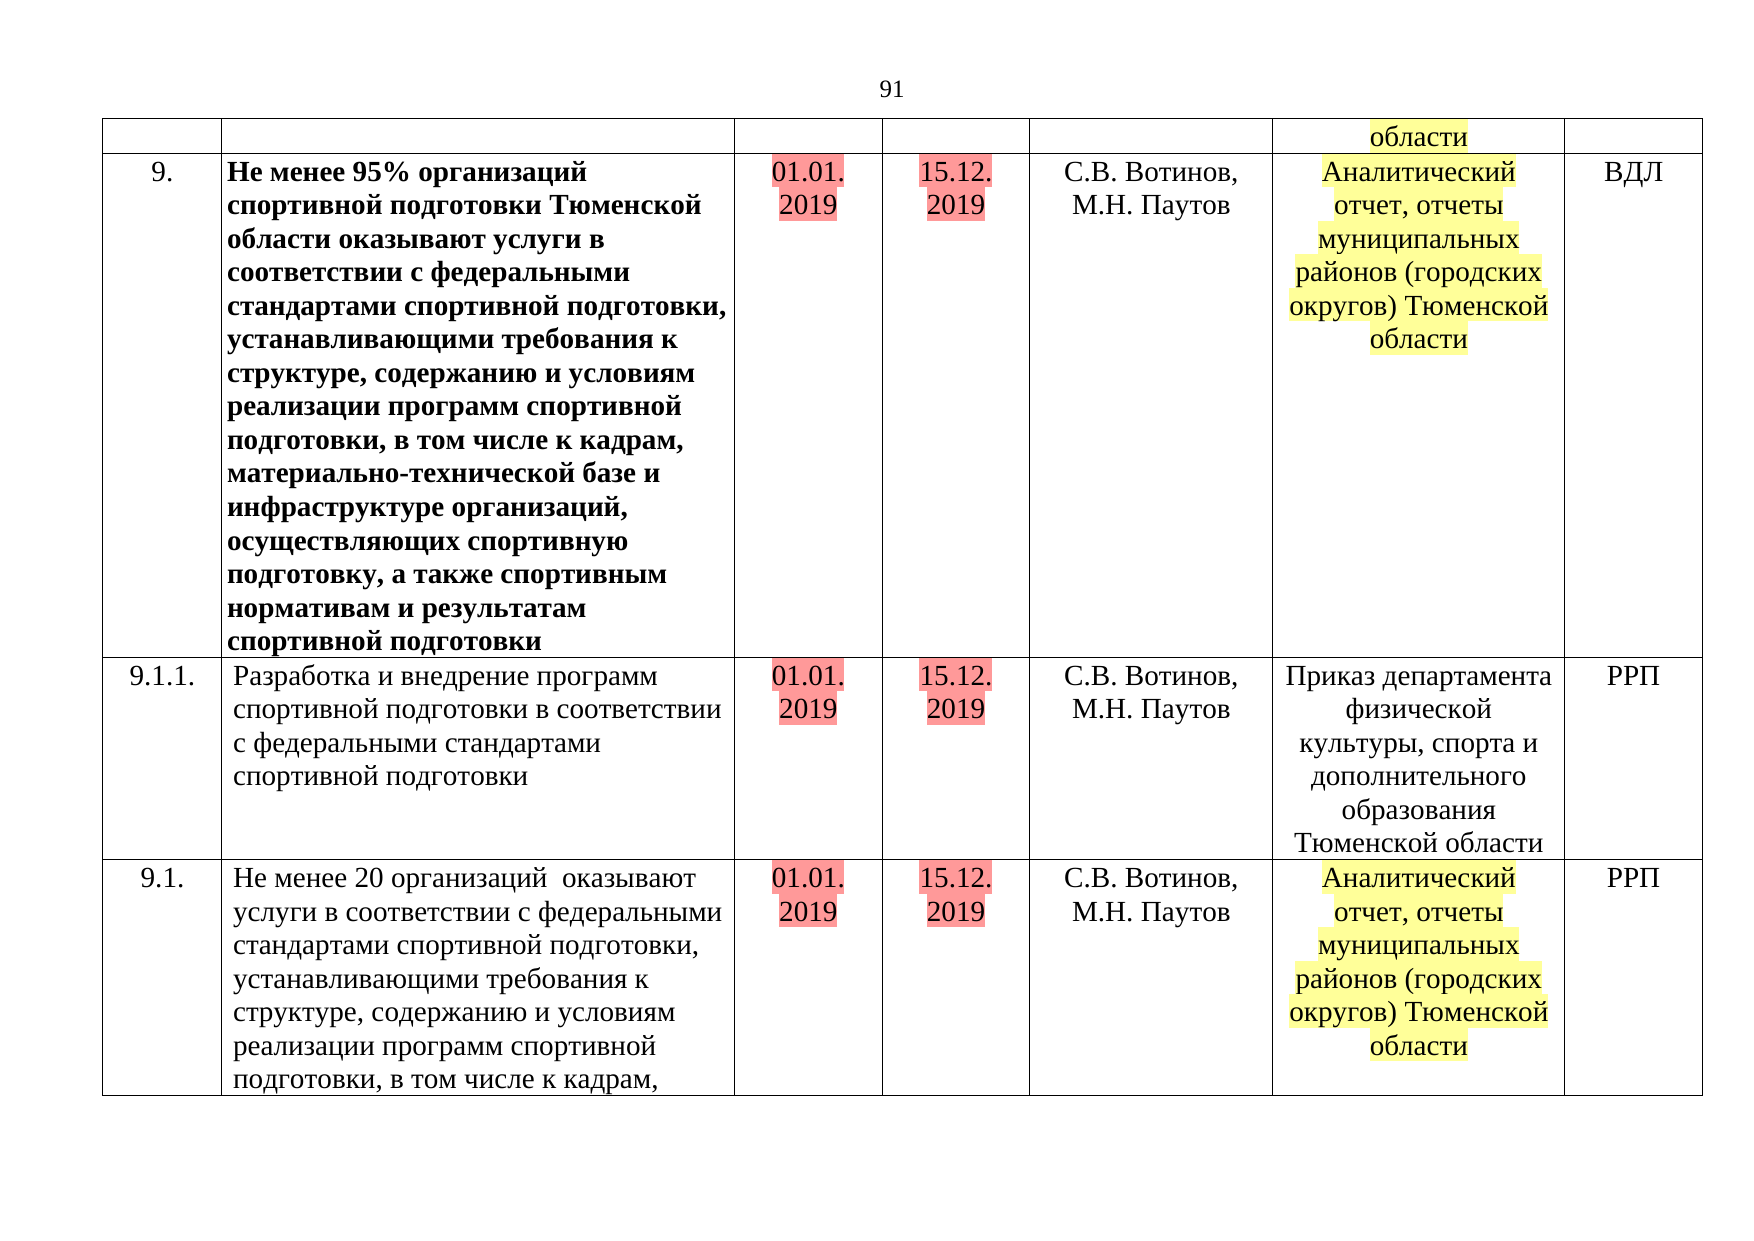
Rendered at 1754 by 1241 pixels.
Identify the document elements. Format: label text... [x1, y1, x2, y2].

table_cell Аналитический отчет, отчеты муниципальных районов (городских округов) Тюменской области [1273, 154, 1564, 657]
table_cell [103, 119, 221, 153]
table_cell ВДЛ [1565, 154, 1702, 657]
table_cell [1030, 119, 1272, 153]
table_cell 15.12. 2019 [883, 860, 1029, 1095]
table_cell Разработка и внедрение программ спортивной подготовки в соответствии с федеральными стандартами спортивной подготовки [222, 658, 734, 859]
table_cell 01.01. 2019 [735, 154, 882, 657]
table_cell Не менее 95% организаций спортивной подготовки Тюменской области оказывают услуги в соответствии с федеральными стандартами спортивной подготовки, устанавливающими требования к структуре, содержанию и условиям реализации программ спортивной подготовки, в том числе к кадрам, материально-технической базе и инфраструктуре организаций, осуществляющих спортивную подготовку, а также спортивным нормативам и результатам спортивной подготовки [222, 154, 734, 657]
table_cell С.В. Вотинов, М.Н. Паутов [1030, 154, 1272, 657]
table_cell [883, 119, 1029, 153]
table_cell 9. [103, 154, 221, 657]
table_cell Приказ департамента физической культуры, спорта и дополнительного образования Тюменской области [1273, 658, 1564, 859]
table_cell Не менее 20 организаций оказывают услуги в соответствии с федеральными стандартами спортивной подготовки, устанавливающими требования к структуре, содержанию и условиям реализации программ спортивной подготовки, в том числе к кадрам, [222, 860, 734, 1095]
table_cell [1565, 119, 1702, 153]
table_cell 9.1.1. [103, 658, 221, 859]
table_cell Аналитический отчет, отчеты муниципальных районов (городских округов) Тюменской области [1273, 860, 1564, 1095]
table_cell С.В. Вотинов, М.Н. Паутов [1030, 658, 1272, 859]
table_cell 15.12. 2019 [883, 658, 1029, 859]
table_cell 01.01. 2019 [735, 658, 882, 859]
table_cell 9.1. [103, 860, 221, 1095]
table_cell РРП [1565, 658, 1702, 859]
table_cell 01.01. 2019 [735, 860, 882, 1095]
table_cell [735, 119, 882, 153]
table_cell области [1273, 119, 1564, 153]
table_cell 15.12. 2019 [883, 154, 1029, 657]
table_cell РРП [1565, 860, 1702, 1095]
table_cell [222, 119, 734, 153]
table_cell С.В. Вотинов, М.Н. Паутов [1030, 860, 1272, 1095]
